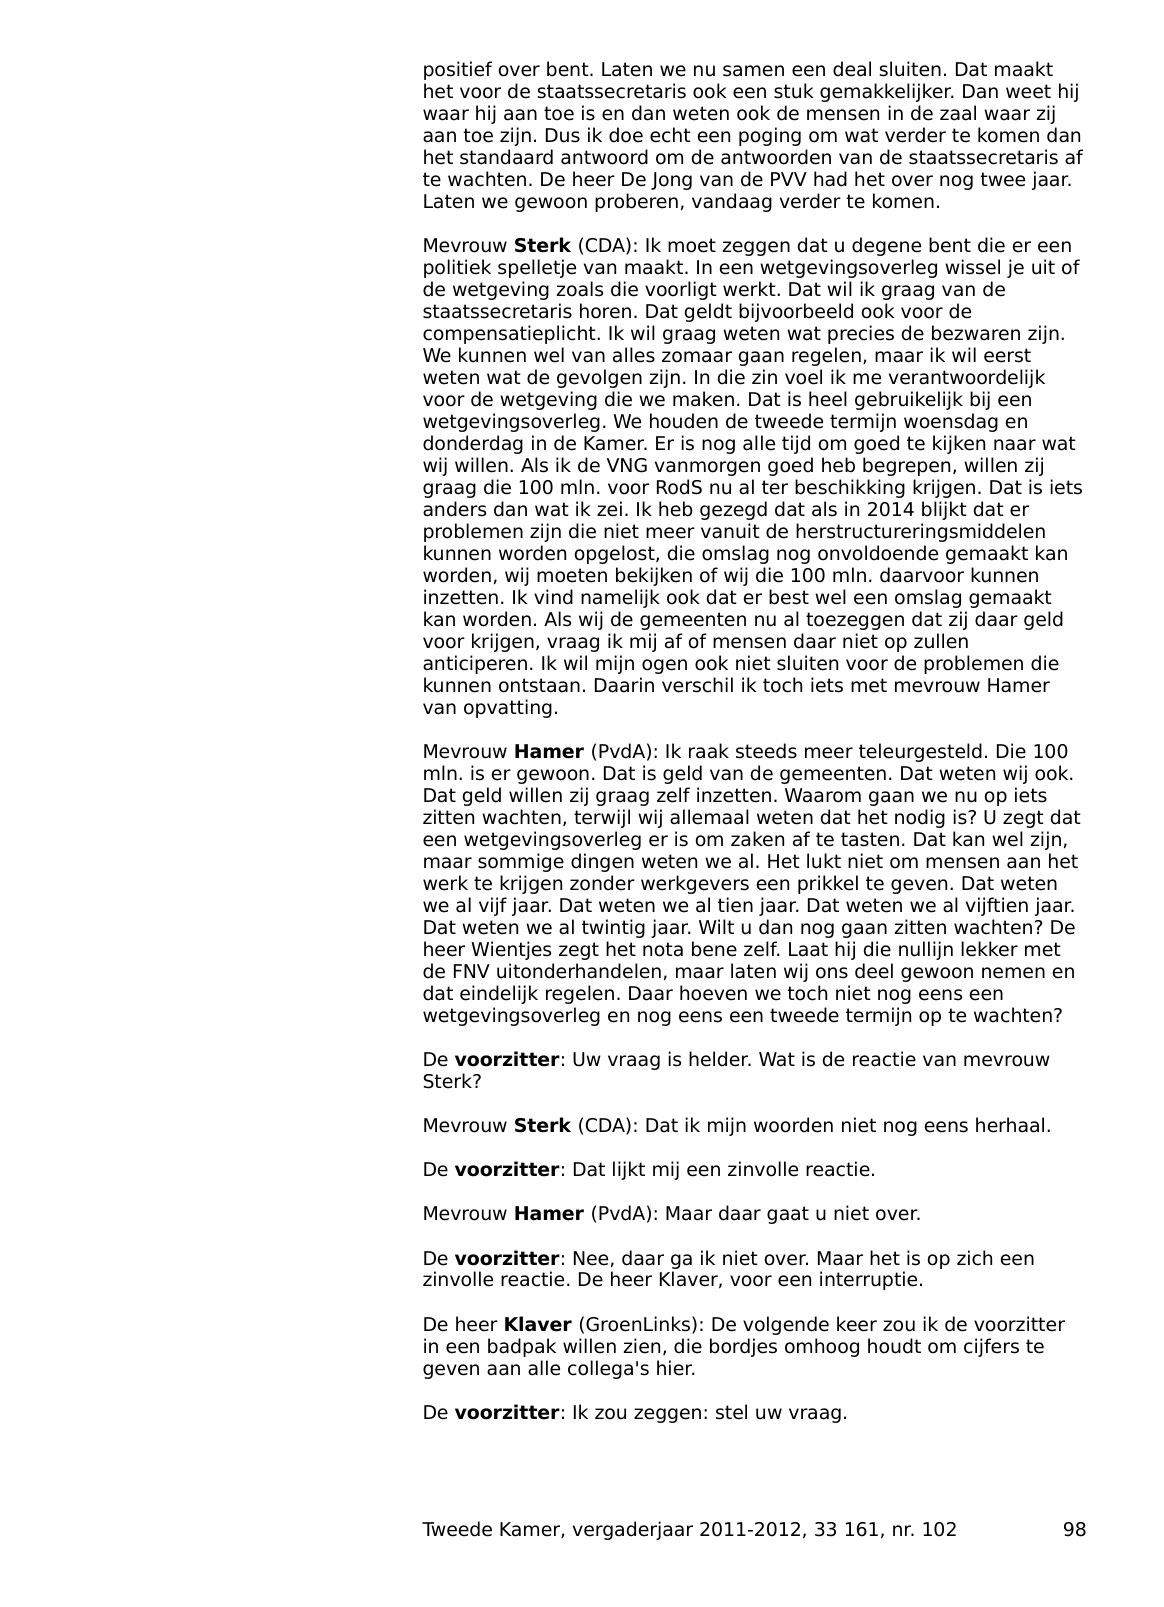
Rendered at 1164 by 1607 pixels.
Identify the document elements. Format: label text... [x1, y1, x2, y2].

text De heer Klaver (GroenLinks): De volgende keer zou ik de voorzitter in een badpak willen zien, die bordjes omhoog houdt om cijfers te geven aan alle collega's hier. [422, 1313, 1087, 1379]
text De voorzitter: Ik zou zeggen: stel uw vraag. [422, 1402, 1087, 1424]
text positief over bent. Laten we nu samen een deal sluiten. Dat maakt het voor de staatssecretaris ook een stuk gemakkelijker. Dan weet hij waar hij aan toe is en dan weten ook de mensen in de zaal waar zij aan toe zijn. Dus ik doe echt een poging om wat verder te komen dan het standaard antwoord om de antwoorden van de staatssecretaris af te wachten. De heer De Jong van de PVV had het over nog twee jaar. Laten we gewoon proberen, vandaag verder te komen. [422, 59, 1087, 213]
text Mevrouw Hamer (PvdA): Ik raak steeds meer teleurgesteld. Die 100 mln. is er gewoon. Dat is geld van de gemeenten. Dat weten wij ook. Dat geld willen zij graag zelf inzetten. Waarom gaan we nu op iets zitten wachten, terwijl wij allemaal weten dat het nodig is? U zegt dat een wetgevingsoverleg er is om zaken af te tasten. Dat kan wel zijn, maar sommige dingen weten we al. Het lukt niet om mensen aan het werk te krijgen zonder werkgevers een prikkel te geven. Dat weten we al vijf jaar. Dat weten we al tien jaar. Dat weten we al vijftien jaar. Dat weten we al twintig jaar. Wilt u dan nog gaan zitten wachten? De heer Wientjes zegt het nota bene zelf. Laat hij die nullijn lekker met de FNV uitonderhandelen, maar laten wij ons deel gewoon nemen en dat eindelijk regelen. Daar hoeven we toch niet nog eens een wetgevingsoverleg en nog eens een tweede termijn op te wachten? [422, 741, 1087, 1027]
text Mevrouw Sterk (CDA): Dat ik mijn woorden niet nog eens herhaal. [422, 1115, 1087, 1137]
text Mevrouw Hamer (PvdA): Maar daar gaat u niet over. [422, 1203, 1087, 1225]
text De voorzitter: Dat lijkt mij een zinvolle reactie. [422, 1159, 1087, 1181]
text Mevrouw Sterk (CDA): Ik moet zeggen dat u degene bent die er een politiek spelletje van maakt. In een wetgevingsoverleg wissel je uit of de wetgeving zoals die voorligt werkt. Dat wil ik graag van de staatssecretaris horen. Dat geldt bijvoorbeeld ook voor de compensatieplicht. Ik wil graag weten wat precies de bezwaren zijn. We kunnen wel van alles zomaar gaan regelen, maar ik wil eerst weten wat de gevolgen zijn. In die zin voel ik me verantwoordelijk voor de wetgeving die we maken. Dat is heel gebruikelijk bij een wetgevingsoverleg. We houden de tweede termijn woensdag en donderdag in de Kamer. Er is nog alle tijd om goed te kijken naar wat wij willen. Als ik de VNG vanmorgen goed heb begrepen, willen zij graag die 100 mln. voor RodS nu al ter beschikking krijgen. Dat is iets anders dan wat ik zei. Ik heb gezegd dat als in 2014 blijkt dat er problemen zijn die niet meer vanuit de herstructureringsmiddelen kunnen worden opgelost, die omslag nog onvoldoende gemaakt kan worden, wij moeten bekijken of wij die 100 mln. daarvoor kunnen inzetten. Ik vind namelijk ook dat er best wel een omslag gemaakt kan worden. Als wij de gemeenten nu al toezeggen dat zij daar geld voor krijgen, vraag ik mij af of mensen daar niet op zullen anticiperen. Ik wil mijn ogen ook niet sluiten voor de problemen die kunnen ontstaan. Daarin verschil ik toch iets met mevrouw Hamer van opvatting. [422, 235, 1087, 719]
text De voorzitter: Uw vraag is helder. Wat is de reactie van mevrouw Sterk? [422, 1049, 1087, 1093]
text De voorzitter: Nee, daar ga ik niet over. Maar het is op zich een zinvolle reactie. De heer Klaver, voor een interruptie. [422, 1247, 1087, 1291]
